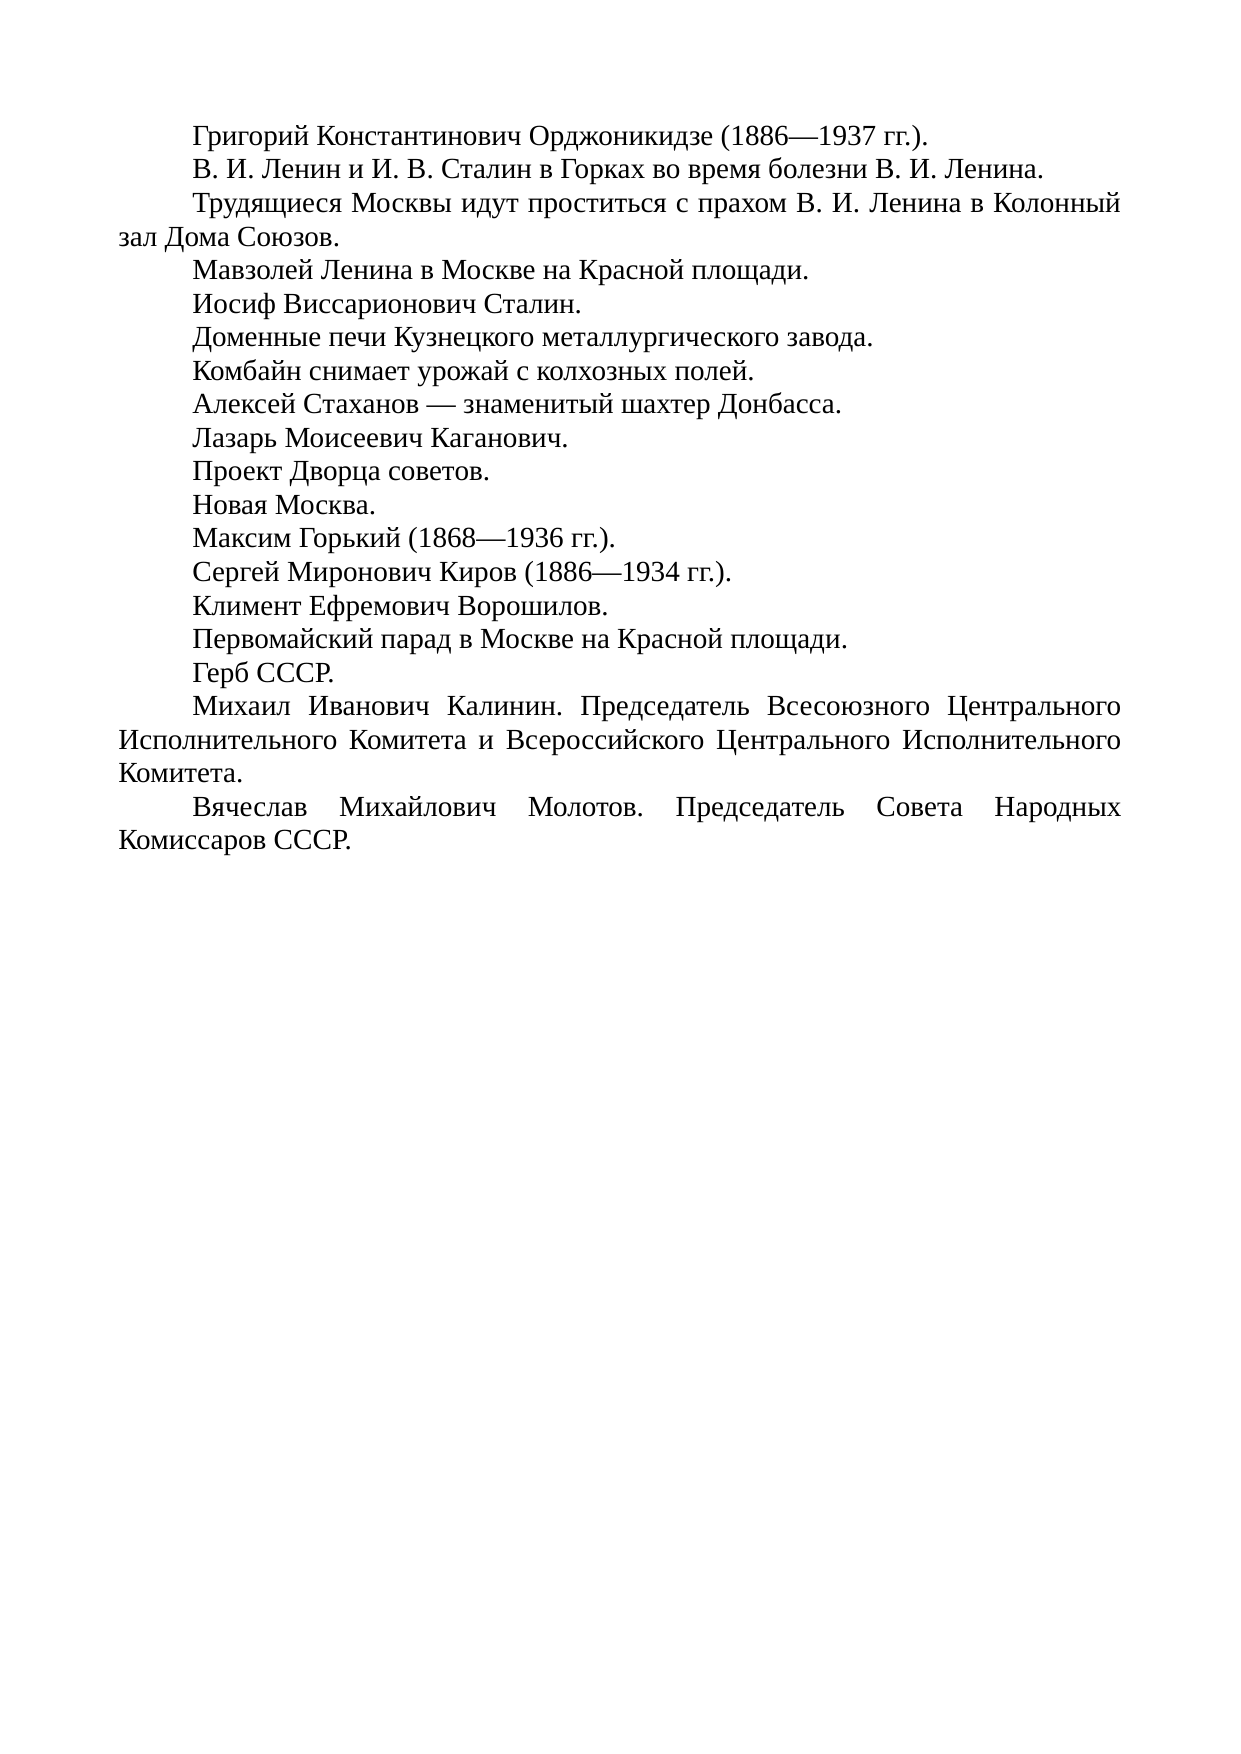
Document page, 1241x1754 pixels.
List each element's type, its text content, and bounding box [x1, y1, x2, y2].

text Трудящиеся Москвы идут проститься с прахом В. И. Ленина в Колонный зал Дома Союзов. [118, 185, 1122, 252]
text Иосиф Виссарионович Сталин. [118, 286, 1122, 319]
text Михаил Иванович Калинин. Председатель Всесоюзного Центрального Исполнительного Комитета и Всероссийского Центрального Исполнительного Комитета. [118, 688, 1122, 789]
text Лазарь Моисеевич Каганович. [118, 420, 1122, 453]
text Мавзолей Ленина в Москве на Красной площади. [118, 252, 1122, 286]
text Новая Москва. [118, 487, 1122, 521]
text Алексей Стаханов — знаменитый шахтер Донбасса. [118, 386, 1122, 420]
text Сергей Миронович Киров (1886—1934 гг.). [118, 554, 1122, 588]
text Вячеслав Михайлович Молотов. Председатель Совета Народных Комиссаров СССР. [118, 789, 1122, 856]
text Максим Горький (1868—1936 гг.). [118, 521, 1122, 554]
text Климент Ефремович Ворошилов. [118, 588, 1122, 621]
text Герб СССР. [118, 655, 1122, 688]
text В. И. Ленин и И. В. Сталин в Горках во время болезни В. И. Ленина. [118, 152, 1122, 185]
text Григорий Константинович Орджоникидзе (1886—1937 гг.). [118, 118, 1122, 152]
text Проект Дворца советов. [118, 453, 1122, 487]
text Комбайн снимает урожай с колхозных полей. [118, 353, 1122, 386]
text Доменные печи Кузнецкого металлургического завода. [118, 319, 1122, 353]
text Первомайский парад в Москве на Красной площади. [118, 621, 1122, 655]
